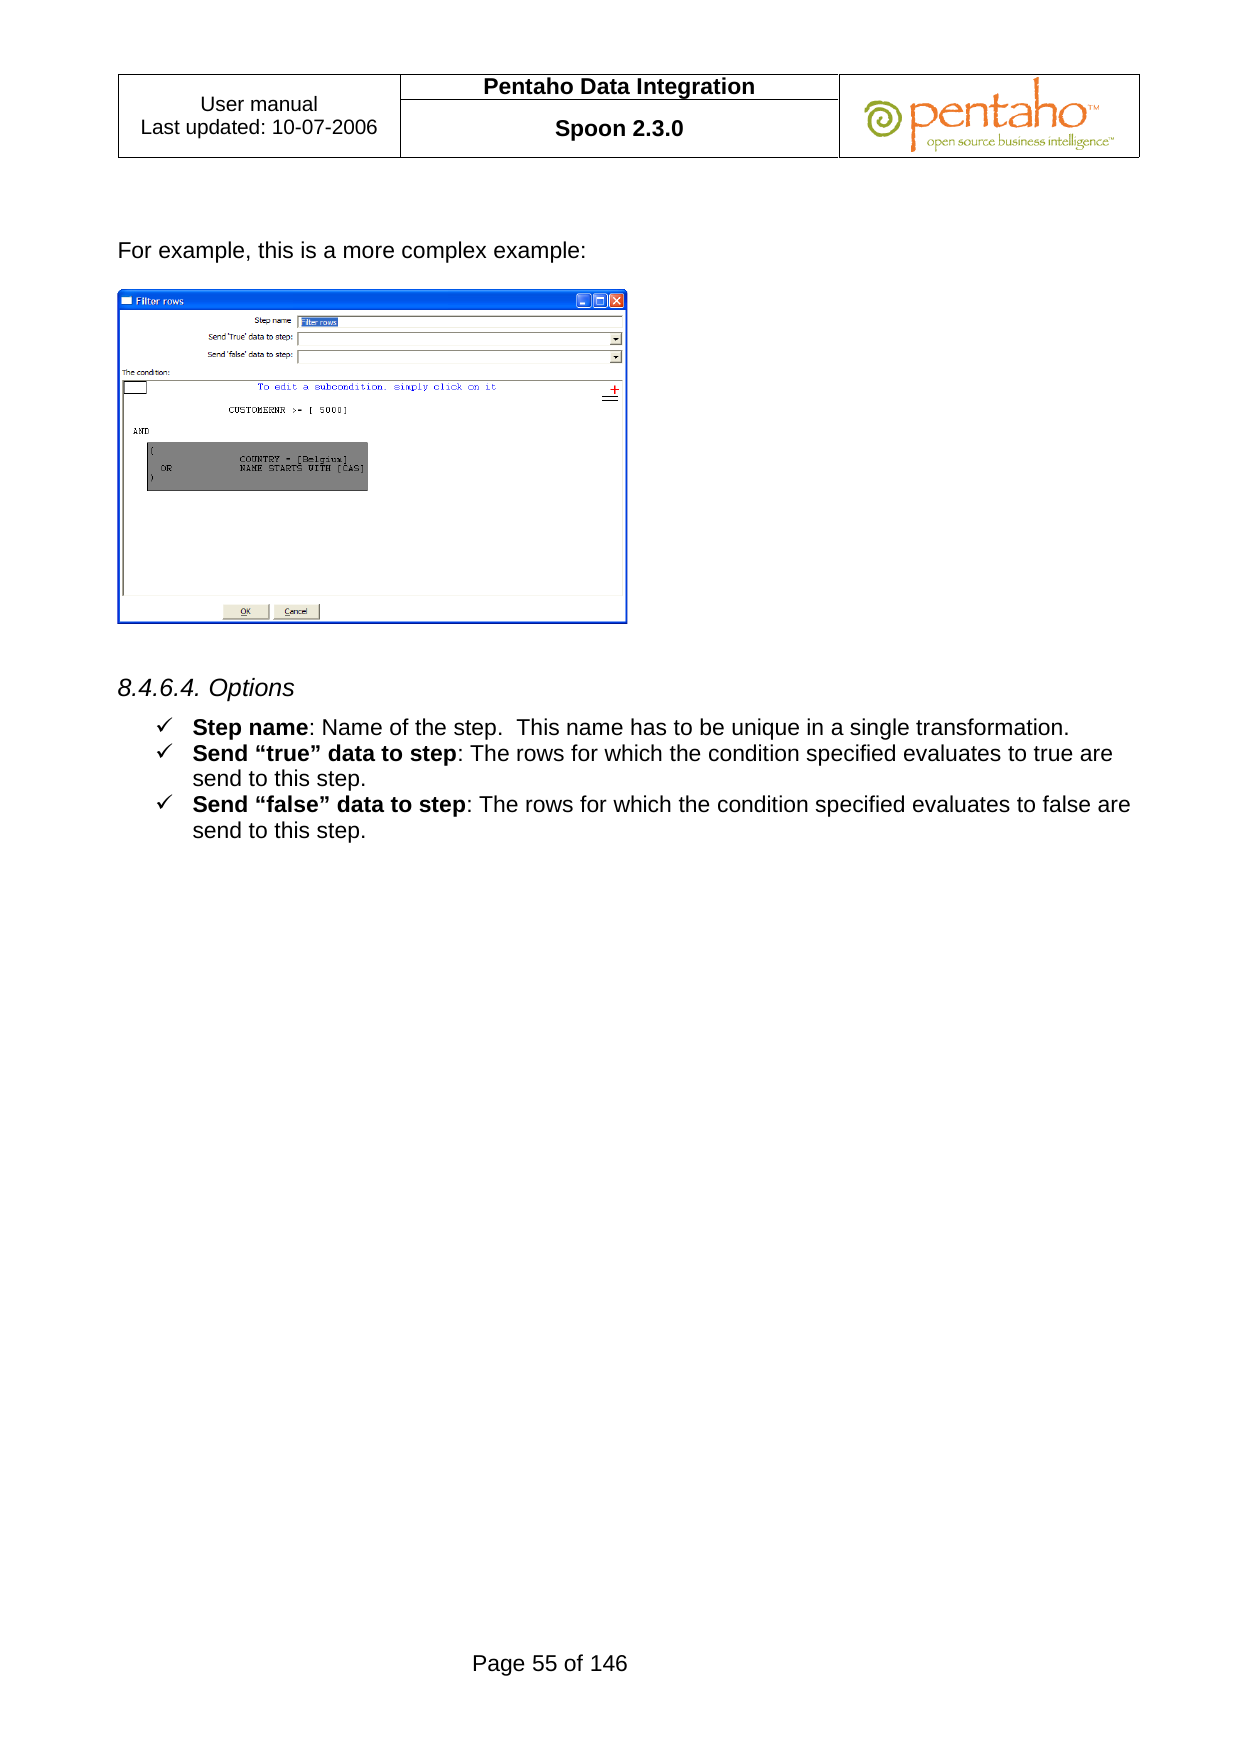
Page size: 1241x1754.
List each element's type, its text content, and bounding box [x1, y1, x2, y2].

list Send “true” data to step: The rows for which the condition specified evaluates to true are send to this step. [155, 740, 1137, 792]
picture [117, 289, 628, 624]
list Send “false” data to step: The rows for which the condition specified evaluates to false are send to this step. [155, 792, 1137, 843]
list Step name: Name of the step. This name has to be unique in a single transformation. [155, 715, 1137, 740]
text For example, this is a more complex example: [117, 238, 1137, 264]
subtitle Options [117, 674, 1137, 702]
